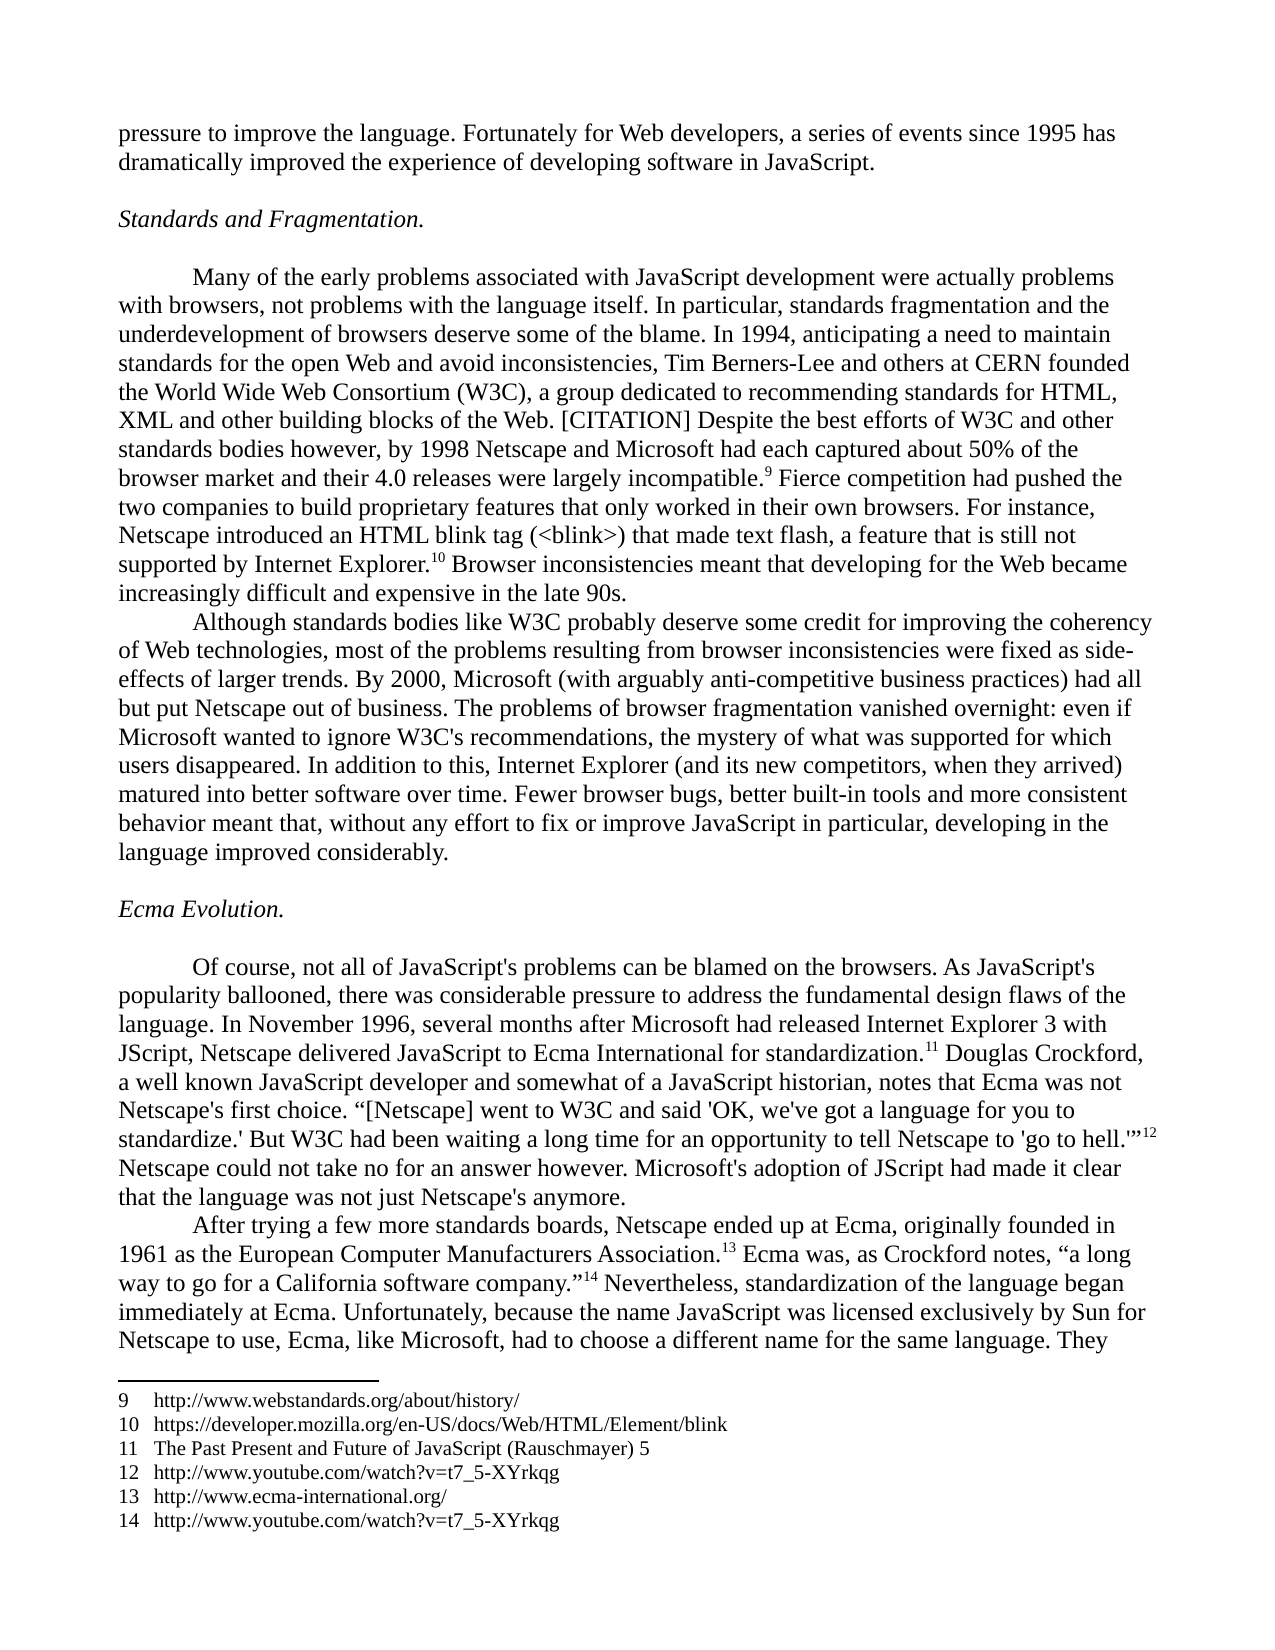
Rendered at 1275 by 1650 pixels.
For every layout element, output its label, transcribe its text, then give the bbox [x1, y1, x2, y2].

text After trying a few more standards boards, Netscape ended up at Ecma, originally founded in 1961 as the European Computer Manufacturers Association. Ecma was, as Crockford notes, “a long way to go for a California software company.” Nevertheless, standardization of the language began immediately at Ecma. Unfortunately, because the name JavaScript was licensed exclusively by Sun for Netscape to use, Ecma, like Microsoft, had to choose a different name for the same language. They [118, 1211, 1157, 1354]
text http://www.youtube.com/watch?v=t7_5-XYrkqg [118, 1508, 1157, 1532]
text Many of the early problems associated with JavaScript development were actually problems with browsers, not problems with the language itself. In particular, standards fragmentation and the underdevelopment of browsers deserve some of the blame. In 1994, anticipating a need to maintain standards for the open Web and avoid inconsistencies, Tim Berners-Lee and others at CERN founded the World Wide Web Consortium (W3C), a group dedicated to recommending standards for HTML, XML and other building blocks of the Web. [CITATION] Despite the best efforts of W3C and other standards bodies however, by 1998 Netscape and Microsoft had each captured about 50% of the browser market and their 4.0 releases were largely incompatible. Fierce competition had pushed the two companies to build proprietary features that only worked in their own browsers. For instance, Netscape introduced an HTML blink tag (<blink>) that made text flash, a feature that is still not supported by Internet Explorer. Browser inconsistencies meant that developing for the Web became increasingly difficult and expensive in the late 90s. [118, 262, 1157, 607]
text The Past Present and Future of JavaScript (Rauschmayer) 5 [118, 1436, 1157, 1460]
text http://www.youtube.com/watch?v=t7_5-XYrkqg [118, 1460, 1157, 1484]
text http://www.ecma-international.org/ [118, 1484, 1157, 1508]
text Although standards bodies like W3C probably deserve some credit for improving the coherency of Web technologies, most of the problems resulting from browser inconsistencies were fixed as side-effects of larger trends. By 2000, Microsoft (with arguably anti-competitive business practices) had all but put Netscape out of business. The problems of browser fragmentation vanished overnight: even if Microsoft wanted to ignore W3C's recommendations, the mystery of what was supported for which users disappeared. In addition to this, Internet Explorer (and its new competitors, when they arrived) matured into better software over time. Fewer browser bugs, better built-in tools and more consistent behavior meant that, without any effort to fix or improve JavaScript in particular, developing in the language improved considerably. [118, 607, 1157, 866]
text Ecma Evolution. [118, 894, 1157, 923]
text Standards and Fragmentation. [118, 204, 1157, 233]
text Of course, not all of JavaScript's problems can be blamed on the browsers. As JavaScript's popularity ballooned, there was considerable pressure to address the fundamental design flaws of the language. In November 1996, several months after Microsoft had released Internet Explorer 3 with JScript, Netscape delivered JavaScript to Ecma International for standardization. Douglas Crockford, a well known JavaScript developer and somewhat of a JavaScript historian, notes that Ecma was not Netscape's first choice. “[Netscape] went to W3C and said 'OK, we've got a language for you to standardize.' But W3C had been waiting a long time for an opportunity to tell Netscape to 'go to hell.'” Netscape could not take no for an answer however. Microsoft's adoption of JScript had made it clear that the language was not just Netscape's anymore. [118, 952, 1157, 1211]
text http://www.webstandards.org/about/history/ [118, 1387, 1157, 1412]
text https://developer.mozilla.org/en-US/docs/Web/HTML/Element/blink [118, 1412, 1157, 1436]
text pressure to improve the language. Fortunately for Web developers, a series of events since 1995 has dramatically improved the experience of developing software in JavaScript. [118, 118, 1157, 176]
